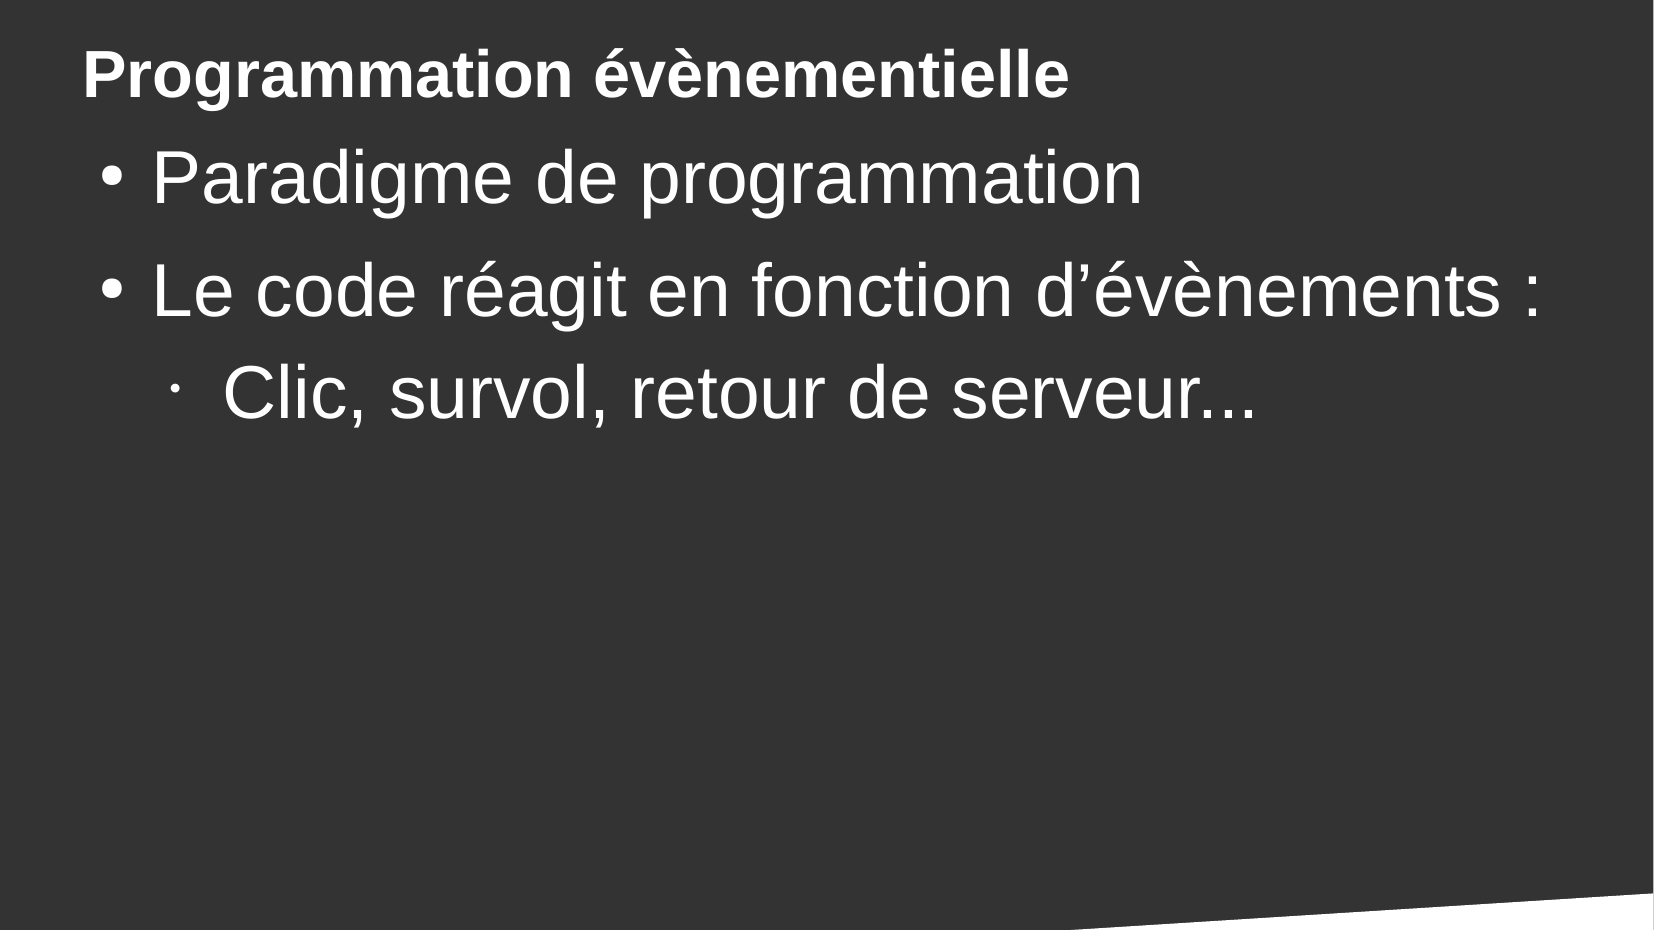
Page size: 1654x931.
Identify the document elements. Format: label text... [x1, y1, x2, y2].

title Programmation évènementielle [82, 37, 1571, 114]
text_box [1054, 893, 1654, 931]
list Paradigme de programmation Le code réagit en fonction d’évènements : Clic, survol, retour de serveur... [80, 135, 1620, 827]
